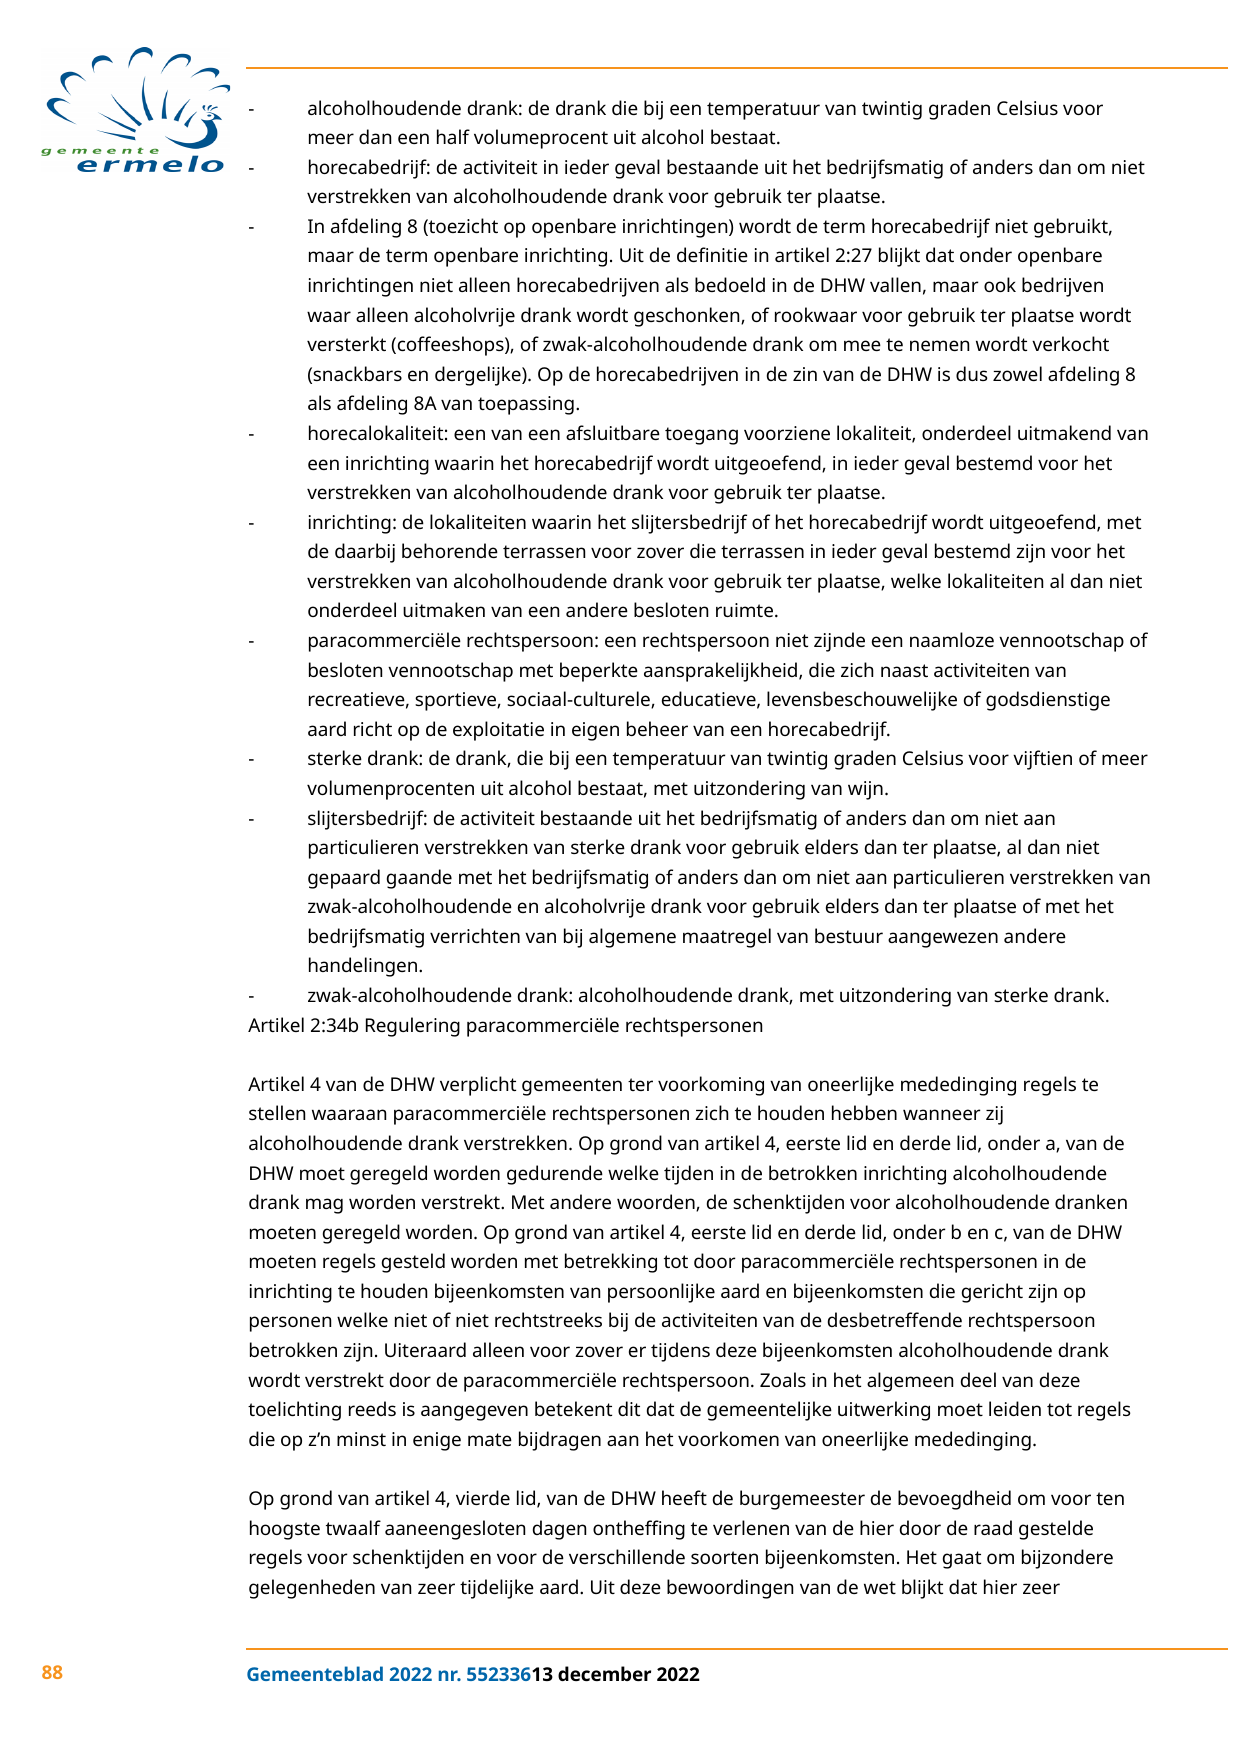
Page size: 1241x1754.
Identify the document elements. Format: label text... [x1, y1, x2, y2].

list alcoholhoudende drank: de drank die bij een temperatuur van twintig graden Celsius voor meer dan een half volumeprocent uit alcohol bestaat. [248, 95, 1152, 150]
list horecalokaliteit: een van een afsluitbare toegang voorziene lokaliteit, onderdeel uitmakend van een inrichting waarin het horecabedrijf wordt uitgeoefend, in ieder geval bestemd voor het verstrekken van alcoholhoudende drank voor gebruik ter plaatse. [248, 420, 1152, 505]
text Op grond van artikel 4, vierde lid, van de DHW heeft de burgemeester de bevoegdheid om voor ten hoogste twaalf aaneengesloten dagen ontheffing te verlenen van de hier door de raad gestelde regels voor schenktijden en voor de verschillende soorten bijeenkomsten. Het gaat om bijzondere gelegenheden van zeer tijdelijke aard. Uit deze bewoordingen van de wet blijkt dat hier zeer [248, 1485, 1152, 1600]
list In afdeling 8 (toezicht op openbare inrichtingen) wordt de term horecabedrijf niet gebruikt, maar de term openbare inrichting. Uit de definitie in artikel 2:27 blijkt dat onder openbare inrichtingen niet alleen horecabedrijven als bedoeld in de DHW vallen, maar ook bedrijven waar alleen alcoholvrije drank wordt geschonken, of rookwaar voor gebruik ter plaatse wordt versterkt (coffeeshops), of zwak-alcoholhoudende drank om mee te nemen wordt verkocht (snackbars en dergelijke). Op de horecabedrijven in de zin van de DHW is dus zowel afdeling 8 als afdeling 8A van toepassing. [248, 213, 1152, 416]
picture [41, 47, 231, 172]
list zwak-alcoholhoudende drank: alcoholhoudende drank, met uitzondering van sterke drank. [248, 982, 1152, 1008]
list slijtersbedrijf: de activiteit bestaande uit het bedrijfsmatig of anders dan om niet aan particulieren verstrekken van sterke drank voor gebruik elders dan ter plaatse, al dan niet gepaard gaande met het bedrijfsmatig of anders dan om niet aan particulieren verstrekken van zwak-alcoholhoudende en alcoholvrije drank voor gebruik elders dan ter plaatse of met het bedrijfsmatig verrichten van bij algemene maatregel van bestuur aangewezen andere handelingen. [248, 805, 1152, 978]
list inrichting: de lokaliteiten waarin het slijtersbedrijf of het horecabedrijf wordt uitgeoefend, met de daarbij behorende terrassen voor zover die terrassen in ieder geval bestemd zijn voor het verstrekken van alcoholhoudende drank voor gebruik ter plaatse, welke lokaliteiten al dan niet onderdeel uitmaken van een andere besloten ruimte. [248, 509, 1152, 623]
list sterke drank: de drank, die bij een temperatuur van twintig graden Celsius voor vijftien of meer volumenprocenten uit alcohol bestaat, met uitzondering van wijn. [248, 746, 1152, 801]
list horecabedrijf: de activiteit in ieder geval bestaande uit het bedrijfsmatig of anders dan om niet verstrekken van alcoholhoudende drank voor gebruik ter plaatse. [248, 154, 1152, 209]
text Artikel 2:34b Regulering paracommerciële rechtspersonen [248, 1012, 1152, 1038]
list paracommerciële rechtspersoon: een rechtspersoon niet zijnde een naamloze vennootschap of besloten vennootschap met beperkte aansprakelijkheid, die zich naast activiteiten van recreatieve, sportieve, sociaal-culturele, educatieve, levensbeschouwelijke of godsdienstige aard richt op de exploitatie in eigen beheer van een horecabedrijf. [248, 627, 1152, 742]
text Artikel 4 van de DHW verplicht gemeenten ter voorkoming van oneerlijke mededinging regels te stellen waaraan paracommerciële rechtspersonen zich te houden hebben wanneer zij alcoholhoudende drank verstrekken. Op grond van artikel 4, eerste lid en derde lid, onder a, van de DHW moet geregeld worden gedurende welke tijden in de betrokken inrichting alcoholhoudende drank mag worden verstrekt. Met andere woorden, de schenktijden voor alcoholhoudende dranken moeten geregeld worden. Op grond van artikel 4, eerste lid en derde lid, onder b en c, van de DHW moeten regels gesteld worden met betrekking tot door paracommerciële rechtspersonen in de inrichting te houden bijeenkomsten van persoonlijke aard en bijeenkomsten die gericht zijn op personen welke niet of niet rechtstreeks bij de activiteiten van de desbetreffende rechtspersoon betrokken zijn. Uiteraard alleen voor zover er tijdens deze bijeenkomsten alcoholhoudende drank wordt verstrekt door de paracommerciële rechtspersoon. Zoals in het algemeen deel van deze toelichting reeds is aangegeven betekent dit dat de gemeentelijke uitwerking moet leiden tot regels die op z’n minst in enige mate bijdragen aan het voorkomen van oneerlijke mededinging. [248, 1071, 1152, 1452]
